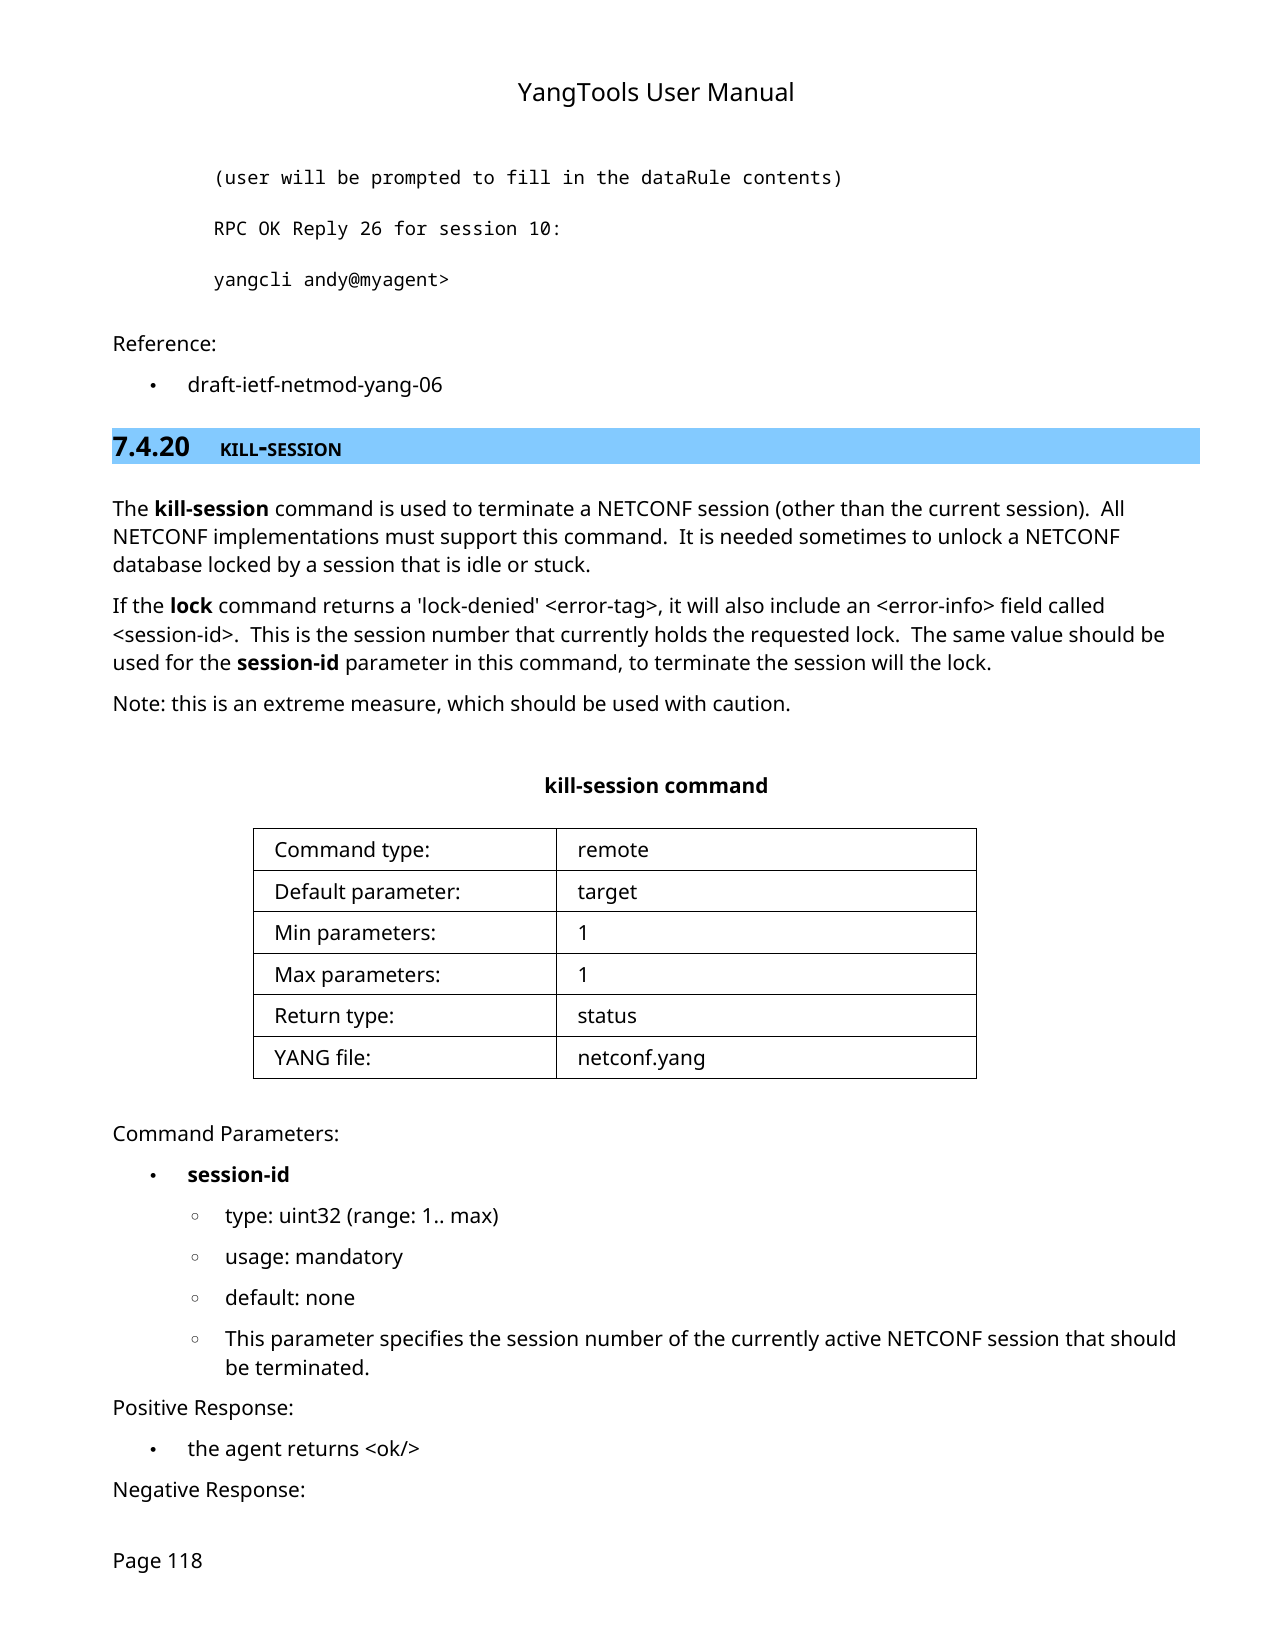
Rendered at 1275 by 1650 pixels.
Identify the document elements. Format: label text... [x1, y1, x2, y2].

list This parameter specifies the session number of the currently active NETCONF session that should be terminated. [187, 1324, 1200, 1381]
text Reference: [112, 329, 1200, 358]
text If the lock command returns a 'lock-denied' <error-tag>, it will also include an <error-info> field called <session-id>. This is the session number that currently holds the requested lock. The same value should be used for the session-id parameter in this command, to terminate the session will the lock. [112, 592, 1200, 677]
table_header Command type: [254, 829, 556, 870]
list usage: mandatory [187, 1242, 1200, 1271]
table_cell Min parameters: [254, 912, 556, 953]
table_cell target [557, 871, 976, 911]
subtitle kill-session [112, 428, 1200, 464]
text Negative Response: [112, 1475, 1200, 1504]
table_cell Max parameters: [254, 954, 556, 994]
table_cell 1 [557, 912, 976, 953]
text (user will be prompted to fill in the dataRule contents) RPC OK Reply 26 for session 10: yangcli andy@myagent> [139, 138, 1200, 317]
table_cell status [557, 995, 976, 1036]
text Note: this is an extreme measure, which should be used with caution. [112, 689, 1200, 718]
table_cell Default parameter: [254, 871, 556, 911]
table_cell 1 [557, 954, 976, 994]
list the agent returns <ok/> [150, 1434, 1200, 1463]
list default: none [187, 1283, 1200, 1312]
table_cell YANG file: [254, 1037, 556, 1077]
text Positive Response: [112, 1393, 1200, 1422]
text Command Parameters: [112, 1119, 1200, 1148]
list type: uint32 (range: 1.. max) [187, 1201, 1200, 1230]
table_cell netconf.yang [557, 1037, 976, 1077]
table_header remote [557, 829, 976, 870]
subtitle kill-session command [127, 771, 1185, 800]
list session-id [150, 1160, 1200, 1189]
text The kill-session command is used to terminate a NETCONF session (other than the current session). All NETCONF implementations must support this command. It is needed sometimes to unlock a NETCONF database locked by a session that is idle or stuck. [112, 494, 1200, 579]
table_cell Return type: [254, 995, 556, 1036]
list draft-ietf-netmod-yang-06 [150, 370, 1200, 398]
